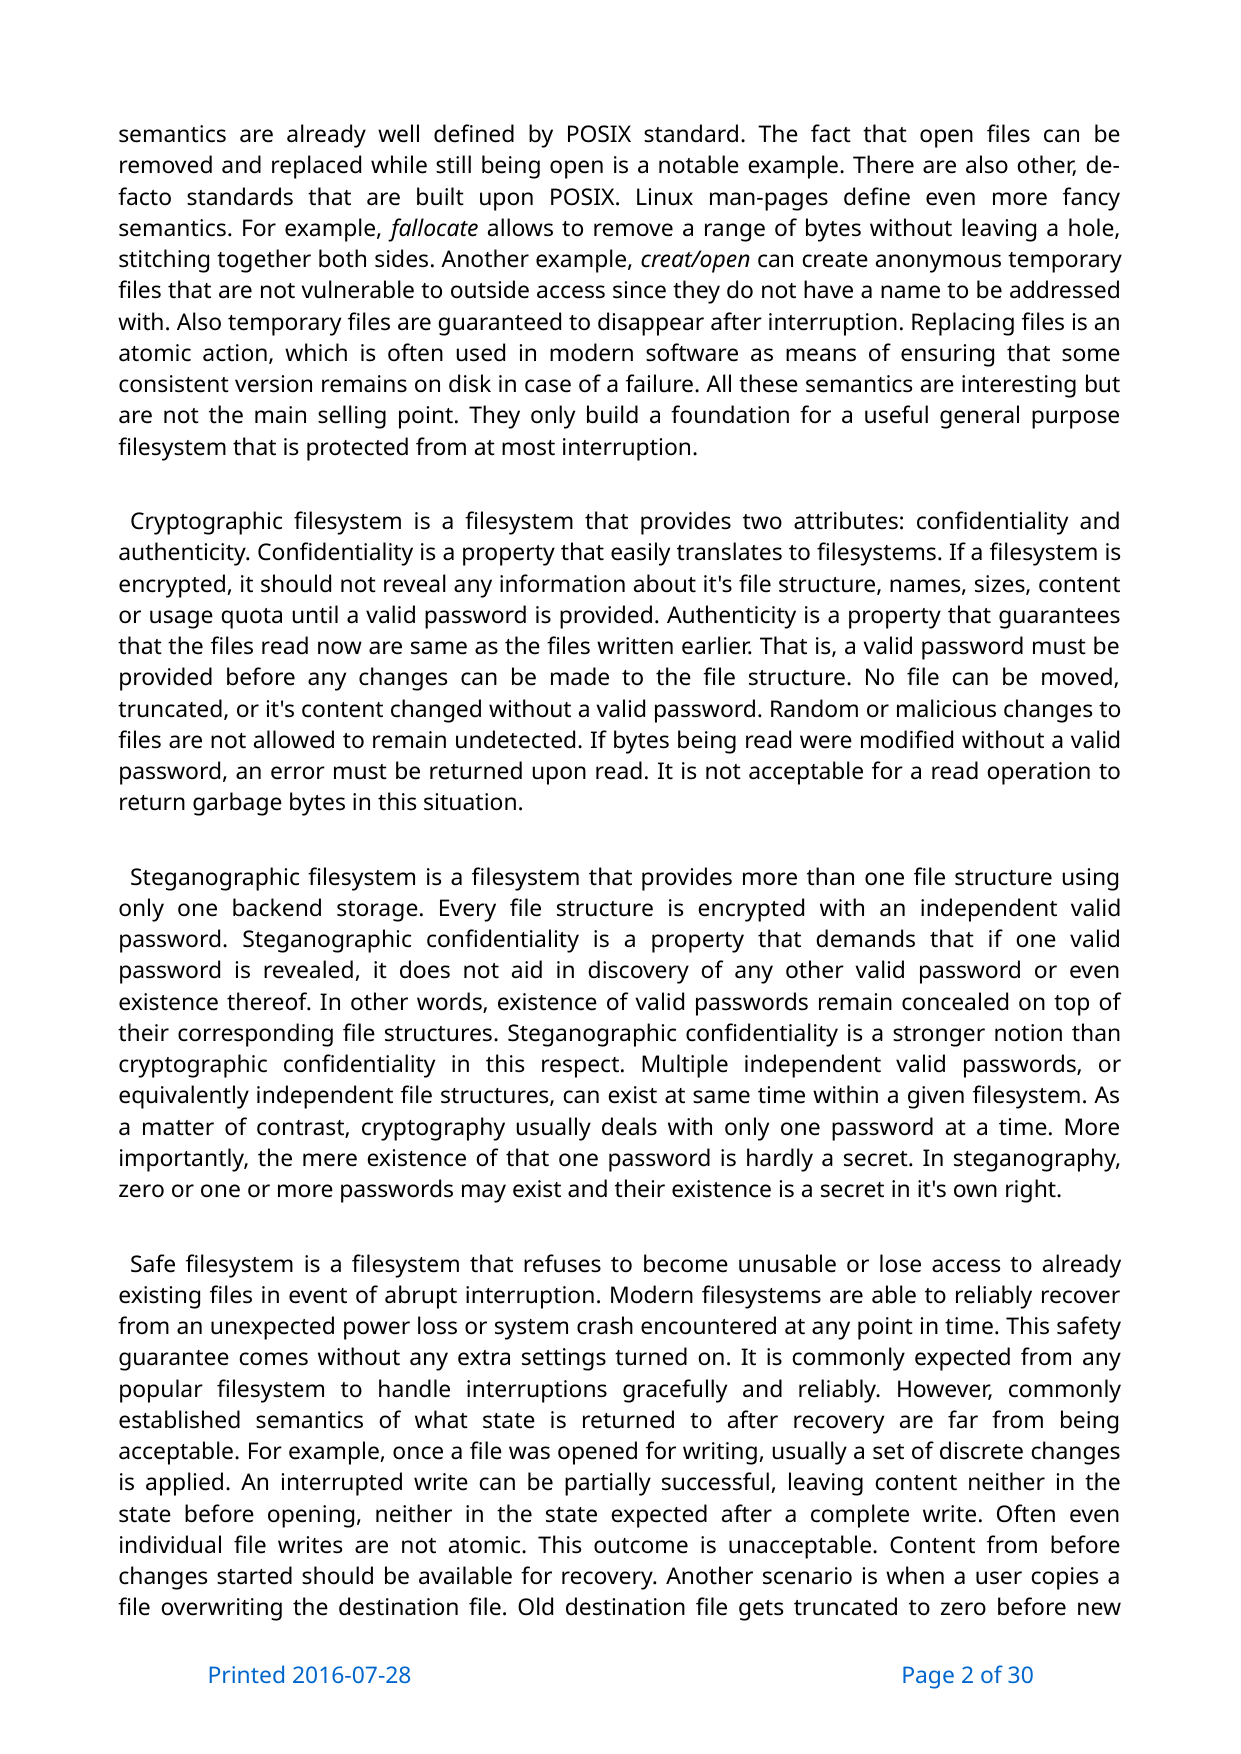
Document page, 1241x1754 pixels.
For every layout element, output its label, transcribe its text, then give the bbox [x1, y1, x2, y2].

text Cryptographic filesystem is a filesystem that provides two attributes: confidentiality and authenticity. Confidentiality is a property that easily translates to filesystems. If a filesystem is encrypted, it should not reveal any information about it's file structure, names, sizes, content or usage quota until a valid password is provided. Authenticity is a property that guarantees that the files read now are same as the files written earlier. That is, a valid password must be provided before any changes can be made to the file structure. No file can be moved, truncated, or it's content changed without a valid password. Random or malicious changes to files are not allowed to remain undetected. If bytes being read were modified without a valid password, an error must be returned upon read. It is not acceptable for a read operation to return garbage bytes in this situation. [118, 505, 1122, 817]
text semantics are already well defined by POSIX standard. The fact that open files can be removed and replaced while still being open is a notable example. There are also other, de-facto standards that are built upon POSIX. Linux man-pages define even more fancy semantics. For example, fallocate allows to remove a range of bytes without leaving a hole, stitching together both sides. Another example, creat/open can create anonymous temporary files that are not vulnerable to outside access since they do not have a name to be addressed with. Also temporary files are guaranteed to disappear after interruption. Replacing files is an atomic action, which is often used in modern software as means of ensuring that some consistent version remains on disk in case of a failure. All these semantics are interesting but are not the main selling point. They only build a foundation for a useful general purpose filesystem that is protected from at most interruption. [118, 118, 1122, 462]
text Steganographic filesystem is a filesystem that provides more than one file structure using only one backend storage. Every file structure is encrypted with an independent valid password. Steganographic confidentiality is a property that demands that if one valid password is revealed, it does not aid in discovery of any other valid password or even existence thereof. In other words, existence of valid passwords remain concealed on top of their corresponding file structures. Steganographic confidentiality is a stronger notion than cryptographic confidentiality in this respect. Multiple independent valid passwords, or equivalently independent file structures, can exist at same time within a given filesystem. As a matter of contrast, cryptography usually deals with only one password at a time. More importantly, the mere existence of that one password is hardly a secret. In steganography, zero or one or more passwords may exist and their existence is a secret in it's own right. [118, 861, 1122, 1204]
text Safe filesystem is a filesystem that refuses to become unusable or lose access to already existing files in event of abrupt interruption. Modern filesystems are able to reliably recover from an unexpected power loss or system crash encountered at any point in time. This safety guarantee comes without any extra settings turned on. It is commonly expected from any popular filesystem to handle interruptions gracefully and reliably. However, commonly established semantics of what state is returned to after recovery are far from being acceptable. For example, once a file was opened for writing, usually a set of discrete changes is applied. An interrupted write can be partially successful, leaving content neither in the state before opening, neither in the state expected after a complete write. Often even individual file writes are not atomic. This outcome is unacceptable. Content from before changes started should be available for recovery. Another scenario is when a user copies a file overwriting the destination file. Old destination file gets truncated to zero before new [118, 1247, 1122, 1622]
